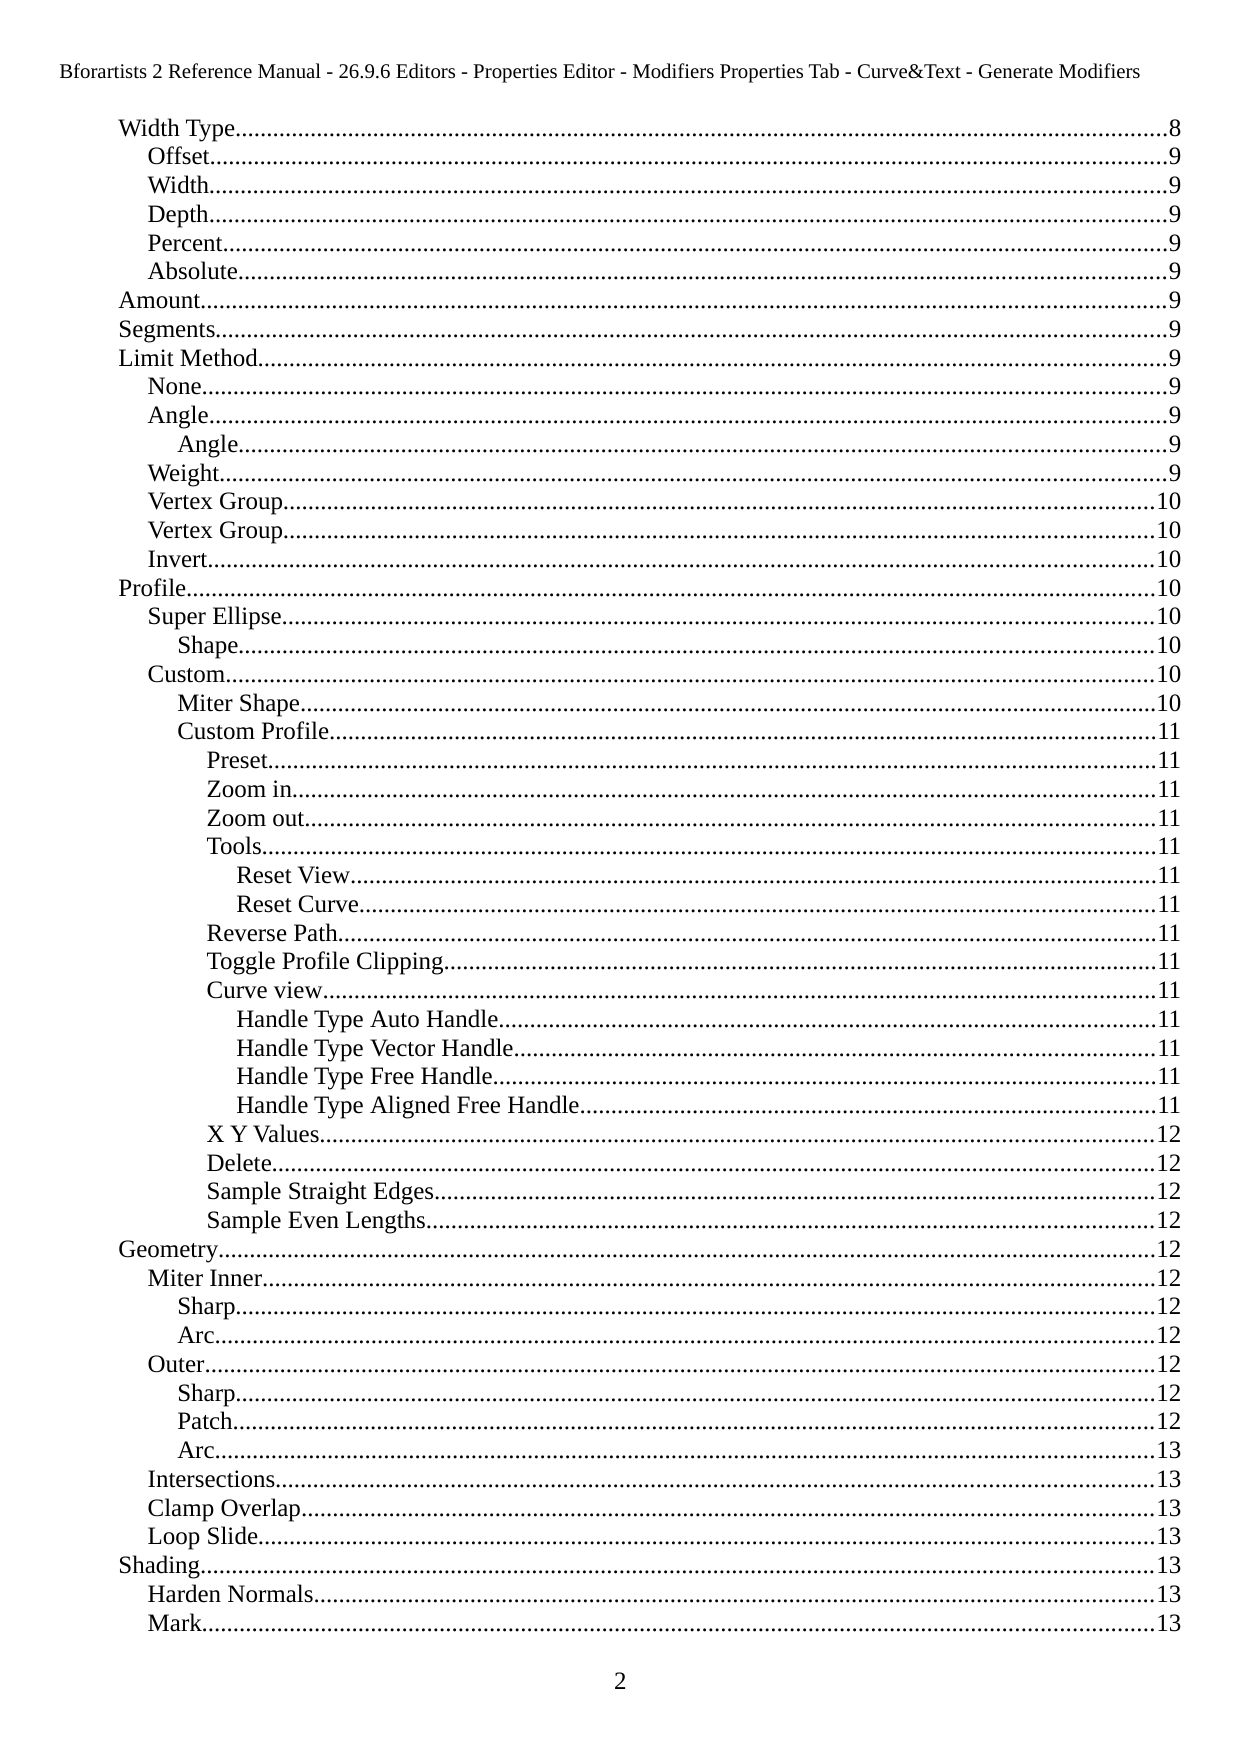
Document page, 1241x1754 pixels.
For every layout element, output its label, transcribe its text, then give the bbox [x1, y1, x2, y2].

text Outer 12 [147, 1349, 1181, 1378]
text Miter Shape 10 [177, 688, 1181, 716]
text Miter Inner 12 [147, 1263, 1181, 1291]
text Sample Straight Edges 12 [206, 1176, 1181, 1205]
text Patch 12 [177, 1406, 1181, 1435]
text Delete 12 [206, 1148, 1181, 1176]
text Handle Type Aligned Free Handle 11 [236, 1090, 1181, 1119]
text Vertex Group 10 [147, 515, 1181, 544]
text Reset Curve 11 [236, 889, 1181, 918]
text Reverse Path 11 [206, 918, 1181, 946]
text Reset View 11 [236, 860, 1181, 889]
text Depth 9 [147, 199, 1181, 228]
text Mark 13 [147, 1608, 1181, 1636]
text Angle 9 [177, 429, 1181, 458]
text Shading 13 [118, 1550, 1181, 1579]
text Segments 9 [118, 314, 1181, 343]
text Width Type 8 [118, 113, 1181, 141]
text Offset 9 [147, 141, 1181, 170]
text Handle Type Free Handle 11 [236, 1061, 1181, 1090]
text Curve view 11 [206, 975, 1181, 1004]
text Custom Profile 11 [177, 716, 1181, 745]
text Angle 9 [147, 400, 1181, 429]
text Geometry 12 [118, 1234, 1181, 1263]
text Zoom out 11 [206, 803, 1181, 831]
text Sharp 12 [177, 1378, 1181, 1406]
text Zoom in 11 [206, 774, 1181, 803]
text Absolute 9 [147, 256, 1181, 285]
text Handle Type Auto Handle 11 [236, 1004, 1181, 1033]
text Shape 10 [177, 630, 1181, 659]
text Preset 11 [206, 745, 1181, 774]
text Intersections 13 [147, 1464, 1181, 1493]
text Invert 10 [147, 544, 1181, 573]
text X Y Values 12 [206, 1119, 1181, 1148]
text Clamp Overlap 13 [147, 1493, 1181, 1521]
text Arc 13 [177, 1435, 1181, 1464]
text Weight 9 [147, 458, 1181, 486]
text None 9 [147, 371, 1181, 400]
text Profile 10 [118, 573, 1181, 601]
text Percent 9 [147, 228, 1181, 256]
text Sample Even Lengths 12 [206, 1205, 1181, 1234]
text Limit Method 9 [118, 343, 1181, 371]
text Harden Normals 13 [147, 1579, 1181, 1608]
text Width 9 [147, 170, 1181, 199]
text Loop Slide 13 [147, 1521, 1181, 1550]
text Sharp 12 [177, 1291, 1181, 1320]
text Custom 10 [147, 659, 1181, 688]
text Tools 11 [206, 831, 1181, 860]
text Arc 12 [177, 1320, 1181, 1349]
text Super Ellipse 10 [147, 601, 1181, 630]
text Amount 9 [118, 285, 1181, 314]
text Toggle Profile Clipping 11 [206, 946, 1181, 975]
text Handle Type Vector Handle 11 [236, 1033, 1181, 1061]
text Vertex Group 10 [147, 486, 1181, 515]
